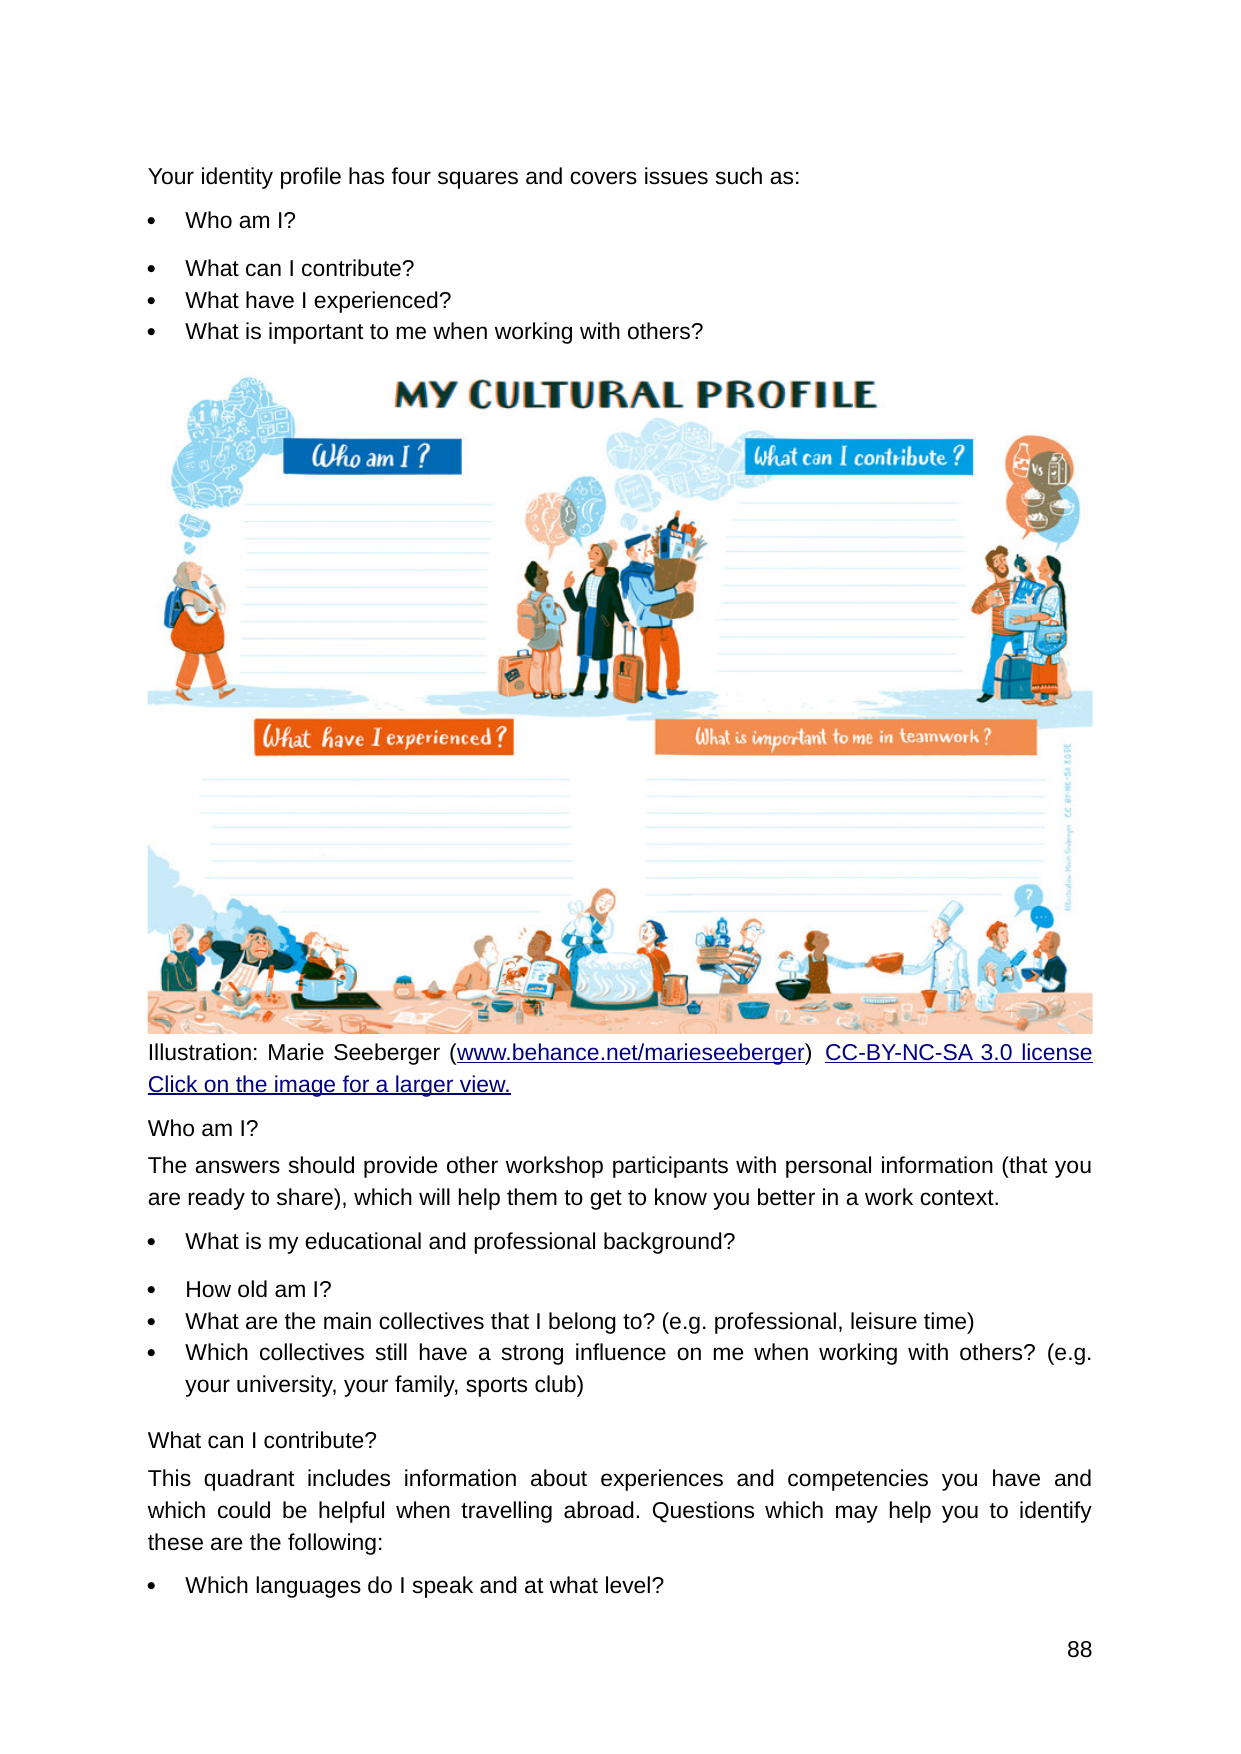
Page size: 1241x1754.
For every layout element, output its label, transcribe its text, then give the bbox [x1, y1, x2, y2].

text This quadrant includes information about experiences and competencies you have and which could be helpful when travelling abroad. Questions which may help you to identify these are the following: [148, 1465, 1092, 1555]
list What is important to me when working with others? [148, 318, 1092, 345]
text The answers should provide other workshop participants with personal information (that you are ready to share), which will help them to get to know you better in a work context. [148, 1152, 1092, 1210]
list What is my educational and professional background? [148, 1228, 1092, 1254]
text Your identity profile has four squares and covers issues such as: [148, 163, 1092, 189]
list Which collectives still have a strong influence on me when working with others? (e.g. your university, your family, sports club) [148, 1339, 1092, 1397]
list Which languages do I speak and at what level? [148, 1572, 1092, 1599]
text What can I contribute? [148, 1427, 1092, 1454]
list What have I experienced? [148, 287, 1092, 313]
text Who am I? [148, 1114, 1092, 1141]
list Who am I? [148, 207, 1092, 233]
list What can I contribute? [148, 255, 1092, 282]
list What are the main collectives that I belong to? (e.g. professional, leisure time) [148, 1308, 1092, 1334]
text Illustration: Marie Seeberger (www.behance.net/marieseeberger) CC-BY-NC-SA 3.0 license Click on the image for a larger view. [148, 1039, 1092, 1097]
list How old am I? [148, 1276, 1092, 1303]
